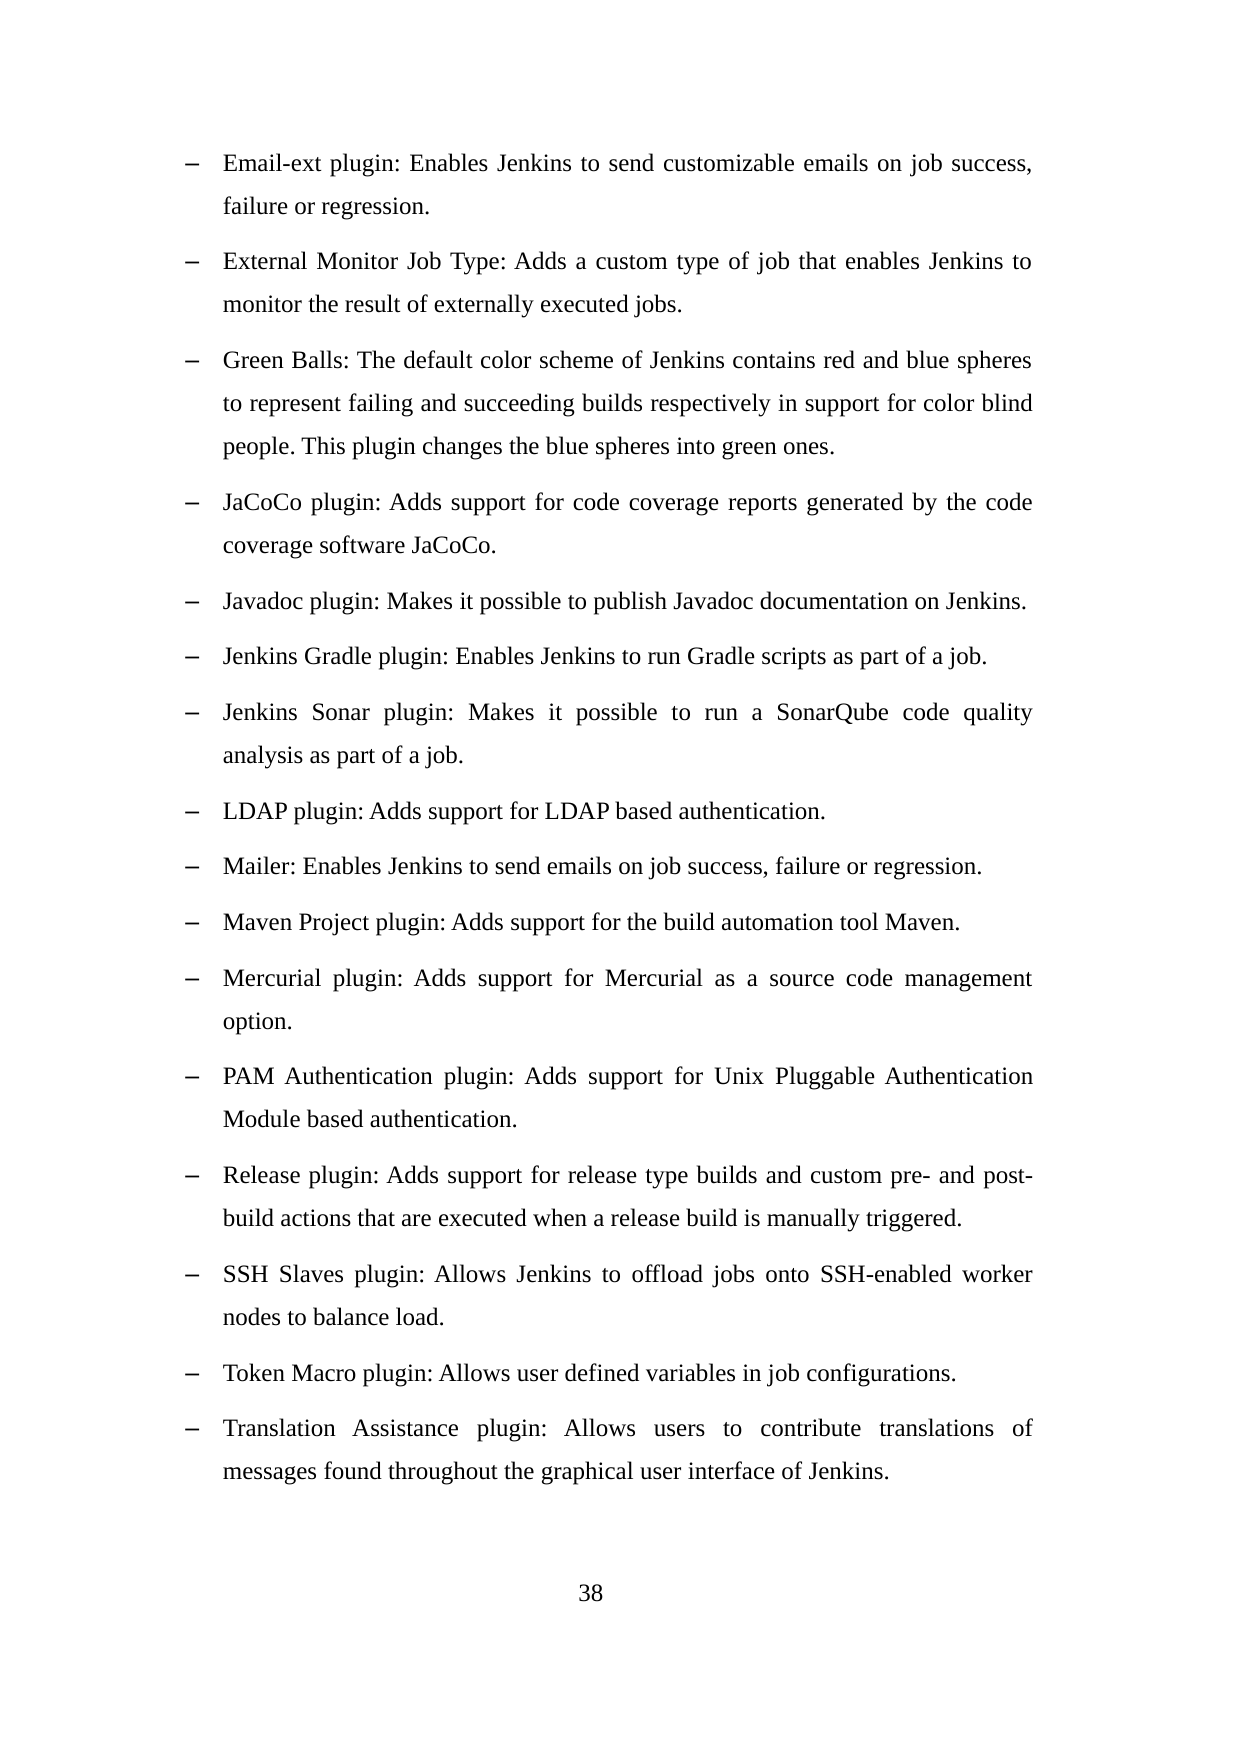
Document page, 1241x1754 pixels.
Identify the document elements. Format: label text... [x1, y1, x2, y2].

list Translation Assistance plugin: Allows users to contribute translations of messages found throughout the graphical user interface of Jenkins. [185, 1413, 1033, 1485]
list External Monitor Job Type: Adds a custom type of job that enables Jenkins to monitor the result of externally executed jobs. [185, 246, 1033, 318]
list Email-ext plugin: Enables Jenkins to send customizable emails on job success, failure or regression. [185, 148, 1033, 219]
list Mailer: Enables Jenkins to send emails on job success, failure or regression. [185, 851, 1033, 880]
list Jenkins Sonar plugin: Makes it possible to run a SonarQube code quality analysis as part of a job. [185, 697, 1033, 769]
list Token Macro plugin: Allows user defined variables in job configurations. [185, 1358, 1033, 1386]
list Mercurial plugin: Adds support for Mercurial as a source code management option. [185, 963, 1033, 1034]
list SSH Slaves plugin: Allows Jenkins to offload jobs onto SSH-enabled worker nodes to balance load. [185, 1259, 1033, 1331]
list PAM Authentication plugin: Adds support for Unix Pluggable Authentication Module based authentication. [185, 1061, 1033, 1133]
list Javadoc plugin: Makes it possible to publish Javadoc documentation on Jenkins. [185, 586, 1033, 614]
list Release plugin: Adds support for release type builds and custom pre- and post-build actions that are executed when a release build is manually triggered. [185, 1160, 1033, 1232]
list JaCoCo plugin: Adds support for code coverage reports generated by the code coverage software JaCoCo. [185, 487, 1033, 559]
list Maven Project plugin: Adds support for the build automation tool Maven. [185, 907, 1033, 936]
list Green Balls: The default color scheme of Jenkins contains red and blue spheres to represent failing and succeeding builds respectively in support for color blind people. This plugin changes the blue spheres into green ones. [185, 345, 1033, 460]
list Jenkins Gradle plugin: Enables Jenkins to run Gradle scripts as part of a job. [185, 641, 1033, 670]
list LDAP plugin: Adds support for LDAP based authentication. [185, 796, 1033, 824]
